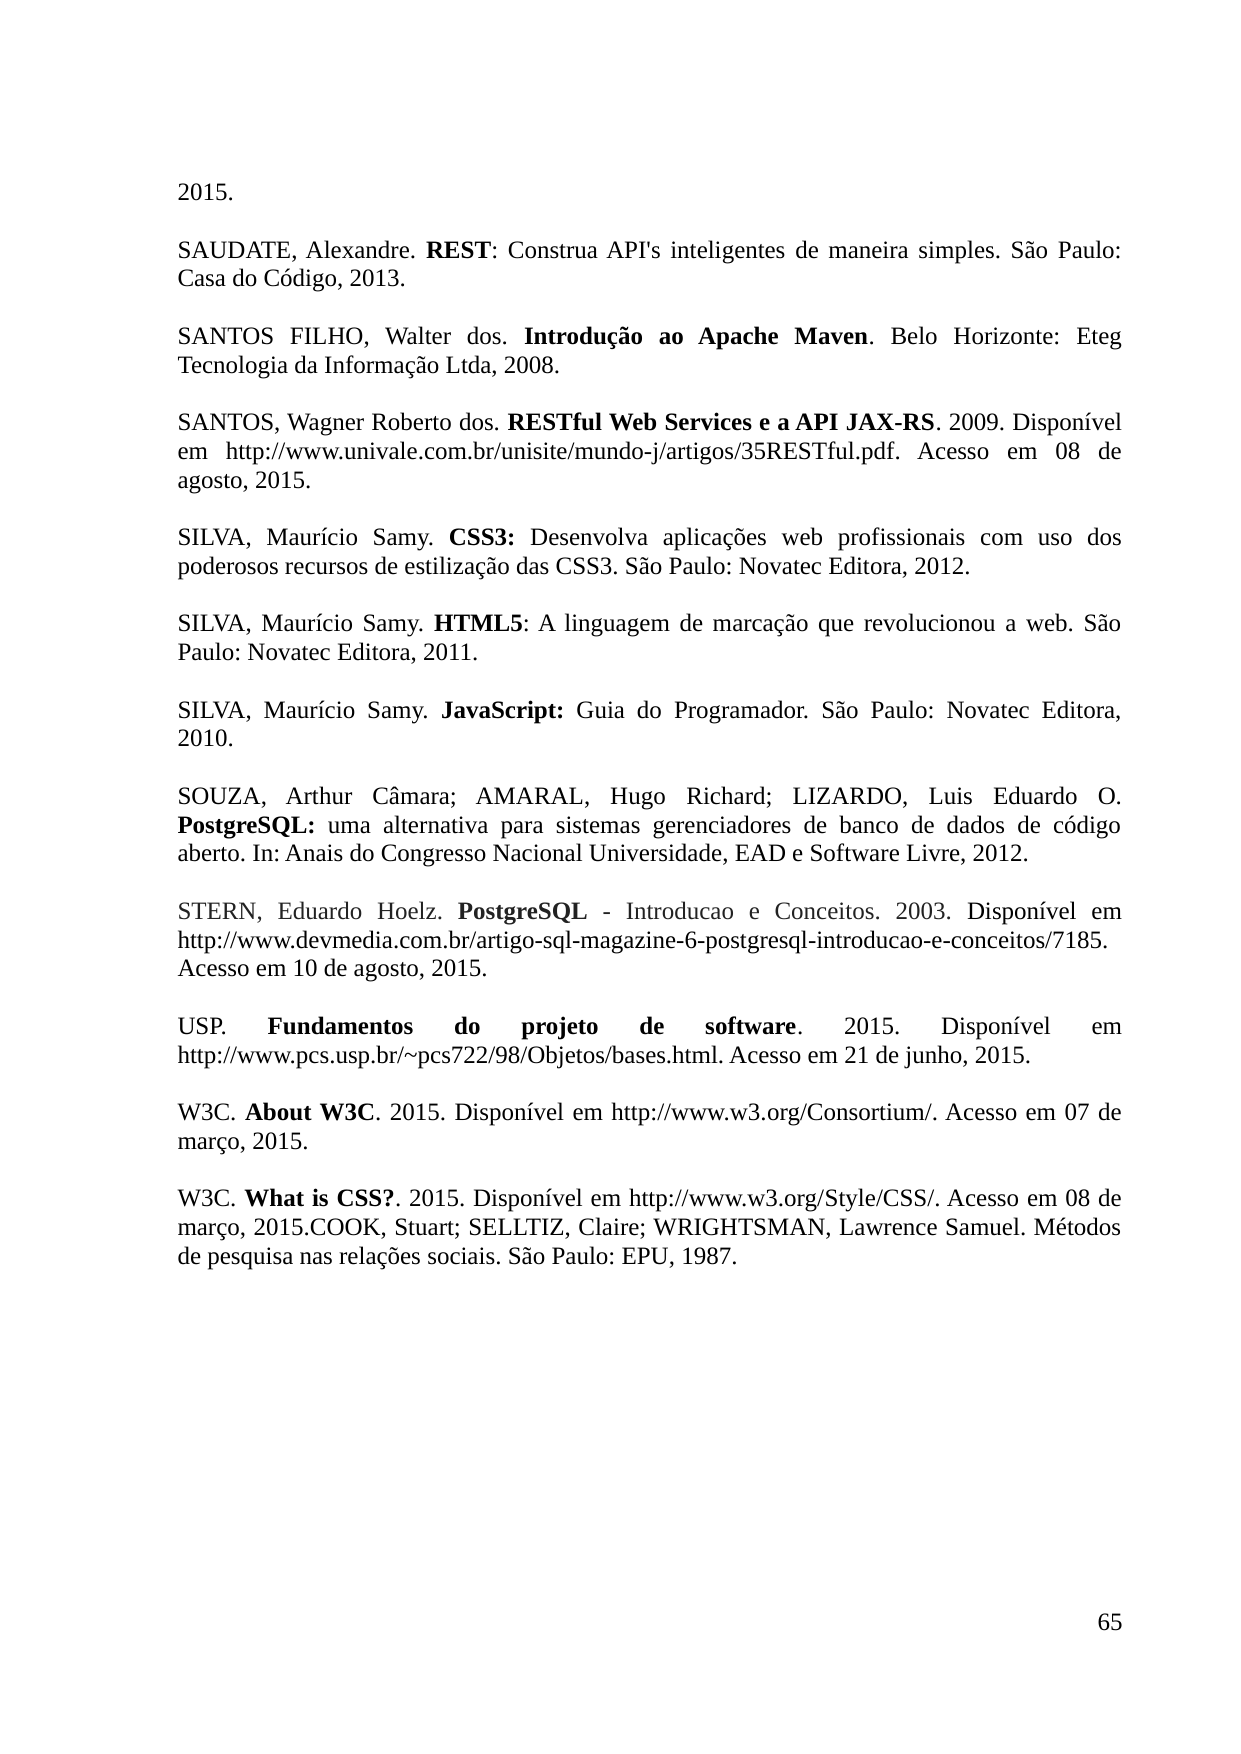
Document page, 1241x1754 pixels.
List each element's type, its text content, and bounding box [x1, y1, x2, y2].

text W3C. About W3C. 2015. Disponível em http://www.w3.org/Consortium/. Acesso em 07 de março, 2015. [177, 1097, 1122, 1155]
text SAUDATE, Alexandre. REST: Construa API's inteligentes de maneira simples. São Paulo: Casa do Código, 2013. [177, 235, 1122, 292]
text SILVA, Maurício Samy. CSS3: Desenvolva aplicações web profissionais com uso dos poderosos recursos de estilização das CSS3. São Paulo: Novatec Editora, 2012. [177, 522, 1122, 580]
text SOUZA, Arthur Câmara; AMARAL, Hugo Richard; LIZARDO, Luis Eduardo O. PostgreSQL: uma alternativa para sistemas gerenciadores de banco de dados de código aberto. In: Anais do Congresso Nacional Universidade, EAD e Software Livre, 2012. [177, 781, 1122, 867]
text 2015. [177, 177, 1122, 206]
text STERN, Eduardo Hoelz. PostgreSQL - Introducao e Conceitos. 2003. Disponível em http://www.devmedia.com.br/artigo-sql-magazine-6-postgresql-introducao-e-conceitos/7185. Acesso em 10 de agosto, 2015. [177, 896, 1122, 982]
text SILVA, Maurício Samy. HTML5: A linguagem de marcação que revolucionou a web. São Paulo: Novatec Editora, 2011. [177, 608, 1122, 666]
text W3C. What is CSS?. 2015. Disponível em http://www.w3.org/Style/CSS/. Acesso em 08 de março, 2015.COOK, Stuart; SELLTIZ, Claire; WRIGHTSMAN, Lawrence Samuel. Métodos de pesquisa nas relações sociais. São Paulo: EPU, 1987. [177, 1183, 1122, 1270]
text SANTOS FILHO, Walter dos. Introdução ao Apache Maven. Belo Horizonte: Eteg Tecnologia da Informação Ltda, 2008. [177, 321, 1122, 378]
text SANTOS, Wagner Roberto dos. RESTful Web Services e a API JAX-RS. 2009. Disponível em http://www.univale.com.br/unisite/mundo-j/artigos/35RESTful.pdf. Acesso em 08 de agosto, 2015. [177, 407, 1122, 493]
text SILVA, Maurício Samy. JavaScript: Guia do Programador. São Paulo: Novatec Editora, 2010. [177, 695, 1122, 752]
text USP. Fundamentos do projeto de software. 2015. Disponível em http://www.pcs.usp.br/~pcs722/98/Objetos/bases.html. Acesso em 21 de junho, 2015. [177, 1011, 1122, 1068]
